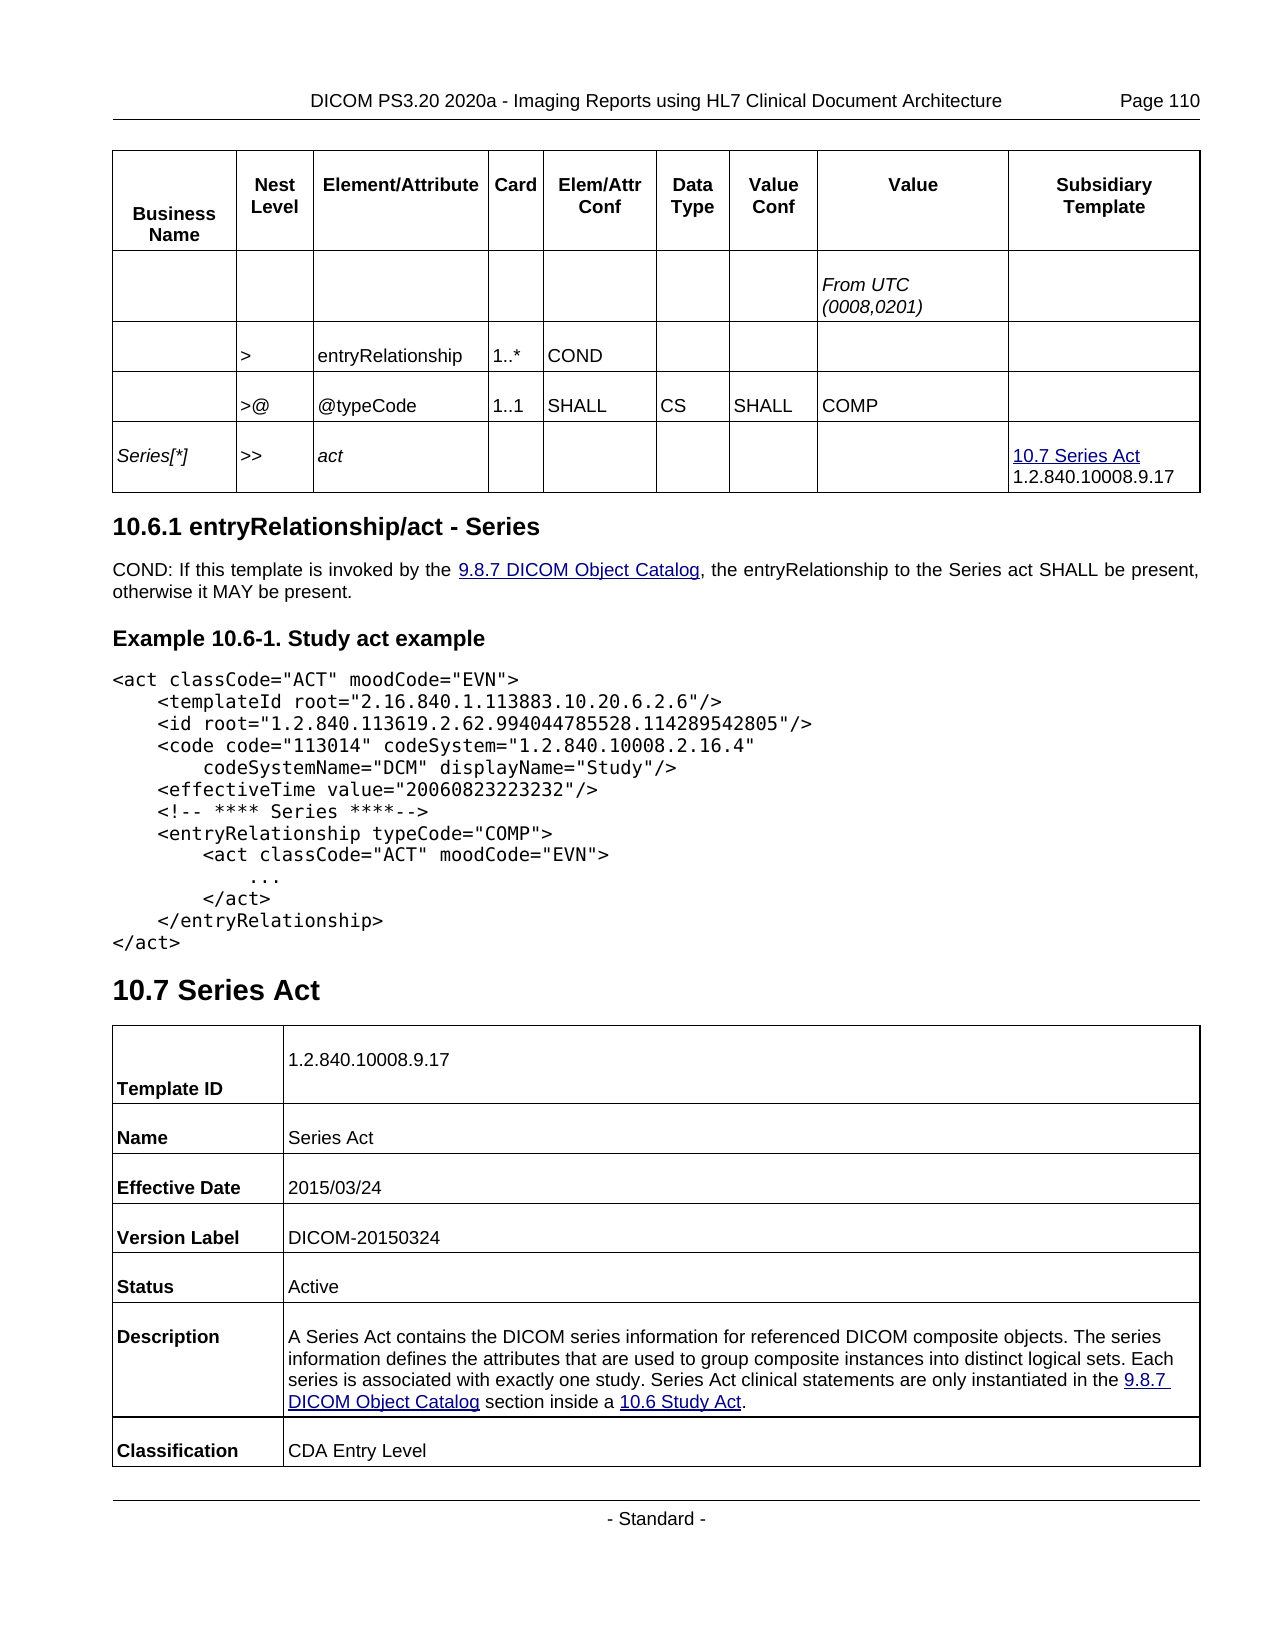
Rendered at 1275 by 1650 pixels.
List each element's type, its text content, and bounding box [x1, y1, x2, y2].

table_cell [1009, 322, 1199, 371]
table_cell 1..1 [489, 372, 543, 421]
table_header Element/​Attribute [314, 151, 488, 250]
table_cell >@ [237, 372, 313, 421]
table_cell [657, 251, 729, 321]
table_cell 10.7 Series Act 1.2.840.10008.9.17 [1009, 422, 1199, 492]
table_cell entry​Relationship [314, 322, 488, 371]
table_cell COMP [818, 372, 1008, 421]
table_cell [113, 372, 236, 421]
table_header 1.2.840.10008.9.17 [284, 1026, 1199, 1103]
table_cell Classification [113, 1418, 283, 1466]
text COND: If this template is invoked by the 9.8.7 DICOM Object Catalog, the entryRelationship to the Series act SHALL be present, otherwise it MAY be present. [112, 559, 1200, 602]
table_header Value [818, 151, 1008, 250]
table_cell Status [113, 1253, 283, 1302]
table_cell [657, 322, 729, 371]
table_header Value Conf [730, 151, 817, 250]
table_cell > [237, 322, 313, 371]
table_cell [489, 422, 543, 492]
table_cell >> [237, 422, 313, 492]
table_cell [730, 322, 817, 371]
table_cell 1..* [489, 322, 543, 371]
table_header Card [489, 151, 543, 250]
table_cell [544, 251, 656, 321]
table_cell SHALL [730, 372, 817, 421]
table_cell [489, 251, 543, 321]
text Example 10.6-1. Study act example [112, 625, 1200, 651]
table_cell A Series Act contains the DICOM series information for referenced DICOM composite objects. The series information defines the attributes that are used to group composite instances into distinct logical sets. Each series is associated with exactly one study. Series Act clinical statements are only instantiated in the 9.8.7 DICOM Object Catalog section inside a 10.6 Study Act. [284, 1303, 1199, 1416]
table_cell [1009, 372, 1199, 421]
table_header Business Name [113, 151, 236, 250]
table_header Nest Level [237, 151, 313, 250]
table_cell [113, 251, 236, 321]
table_cell [657, 422, 729, 492]
table_cell [730, 422, 817, 492]
table_cell [818, 322, 1008, 371]
table_cell Active [284, 1253, 1199, 1302]
table_cell Series Act [284, 1104, 1199, 1153]
text <act classCode="ACT" moodCode="EVN"> <templateId root="2.16.840.1.113883.10.20.6.2.6"/> <id root="1.2.840.113619.2.62.994044785528.114289542805"/> <code code="113014" codeSystem="1.2.840.10008.2.16.4" codeSystemName="DCM" displayName="Study"/> <effectiveTime value="20060823223232"/> <!-- **** Series ****--> <entryRelationship typeCode="COMP"> <act classCode="ACT" moodCode="EVN"> ... </act> </entryRelationship> </act> [112, 669, 1200, 954]
table_header Data Type [657, 151, 729, 250]
table_header Elem/Attr Conf [544, 151, 656, 250]
table_cell [818, 422, 1008, 492]
table_cell [237, 251, 313, 321]
table_cell Description [113, 1303, 283, 1416]
text 10.6.1 entryRelationship/act - Series [112, 512, 1200, 540]
table_cell [113, 322, 236, 371]
table_cell act [314, 422, 488, 492]
table_cell [544, 422, 656, 492]
table_cell @typeCode [314, 372, 488, 421]
text 10.7 Series Act [112, 972, 1200, 1006]
table_header Subsidiary Template [1009, 151, 1199, 250]
table_cell CS [657, 372, 729, 421]
table_cell Version Label [113, 1204, 283, 1252]
table_cell Name [113, 1104, 283, 1153]
table_cell Effective Date [113, 1154, 283, 1203]
table_header Template ID [113, 1026, 283, 1103]
table_cell [730, 251, 817, 321]
table_cell COND [544, 322, 656, 371]
table_cell SHALL [544, 372, 656, 421]
table_cell [314, 251, 488, 321]
table_cell Series[*] [113, 422, 236, 492]
table_cell 2015/03/24 [284, 1154, 1199, 1203]
table_cell DICOM-20150324 [284, 1204, 1199, 1252]
table_cell [1009, 251, 1199, 321]
table_cell CDA Entry Level [284, 1418, 1199, 1466]
table_cell From UTC (0008,0201) [818, 251, 1008, 321]
